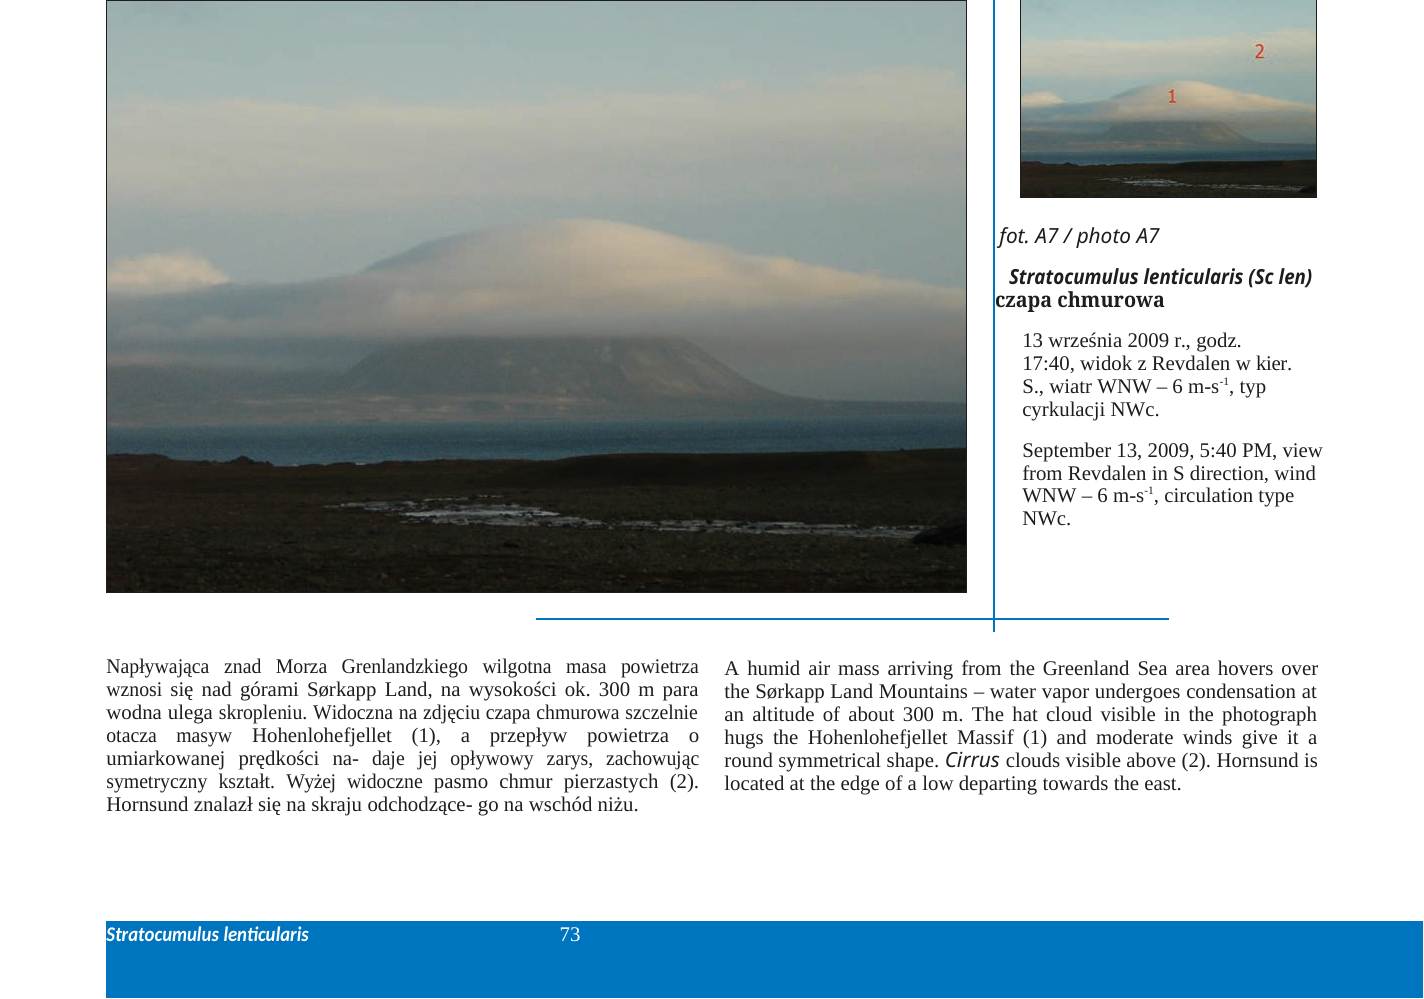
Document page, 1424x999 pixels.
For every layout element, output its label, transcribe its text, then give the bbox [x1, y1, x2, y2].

text Napływająca znad Morza Grenlandzkiego wilgotna masa powietrza wznosi się nad górami Sørkapp Land, na wysokości ok. 300 m para wodna ulega skropleniu. Widoczna na zdjęciu czapa chmurowa szczelnie otacza masyw Hohenlohefjellet (1), a przepływ powietrza o umiarkowanej prędkości na- daje jej opływowy zarys, zachowując symetryczny kształt. Wyżej widoczne pasmo chmur pierzastych (2). Hornsund znalazł się na skraju odchodzące- go na wschód niżu. [106, 655, 699, 816]
text 13 września 2009 r., godz. 17:40, widok z Revdalen w kier. S., wiatr WNW – 6 m-s-1, typ cyrkulacji NWc. [1022, 329, 1296, 421]
text [967, 289, 993, 312]
text czapa chmurowa [995, 289, 1165, 312]
text September 13, 2009, 5:40 PM, view from Revdalen in S direction, wind WNW – 6 m-s-1, circulation type NWc. [1022, 439, 1325, 530]
text [967, 221, 993, 249]
text A humid air mass arriving from the Greenland Sea area hovers over the Sørkapp Land Mountains – water vapor undergoes condensation at an altitude of about 300 m. The hat cloud visible in the photograph hugs the Hohenlohefjellet Massif (1) and moderate winds give it a round symmetrical shape. Cirrus clouds visible above (2). Hornsund is located at the edge of a low departing towards the east. [724, 657, 1318, 794]
text fot. A7 / photo A7 [995, 221, 1162, 249]
subtitle Stratocumulus lenticularis (Sc len) [995, 265, 1315, 289]
